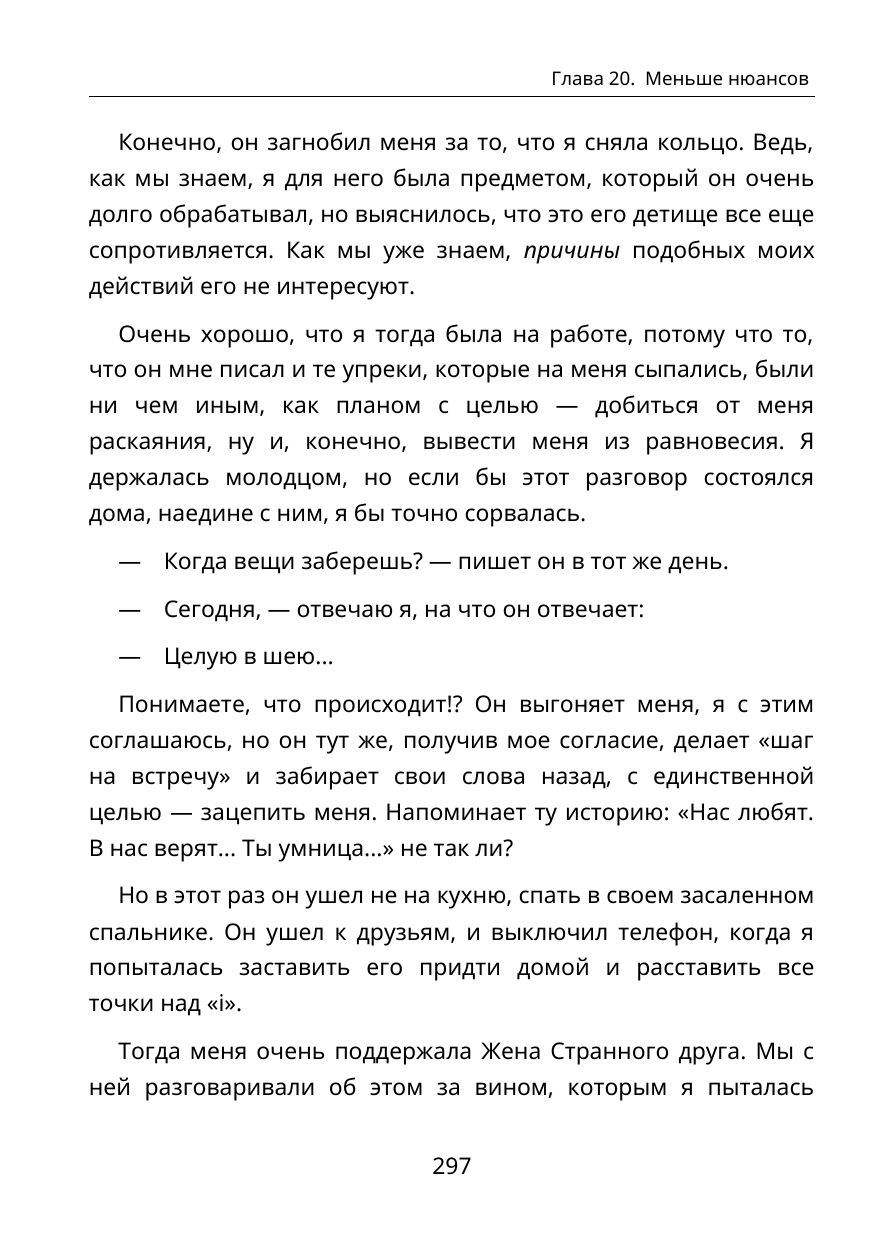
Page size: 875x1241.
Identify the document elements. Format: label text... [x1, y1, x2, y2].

text Тогда меня очень поддержала Жена Странного друга. Мы с ней разговаривали об этом за вином, которым я пыталась [88, 1035, 815, 1102]
text Но в этот раз он ушел не на кухню, спать в своем засаленном спальнике. Он ушел к друзьям, и выключил телефон, когда я попыталась заставить его придти домой и расставить все точки над «i». [88, 879, 815, 1018]
list Когда вещи заберешь? — пишет он в тот же день. [88, 545, 815, 576]
text Понимаете, что происходит!? Он выгоняет меня, я с этим соглашаюсь, но он тут же, получив мое согласие, делает «шаг на встречу» и забирает свои слова назад, с единственной целью — зацепить меня. Напоминает ту историю: «Нас любят. В нас верят... Ты умница...» не так ли? [88, 688, 815, 863]
text Очень хорошо, что я тогда была на работе, потому что то, что он мне писал и те упреки, которые на меня сыпались, были ни чем иным, как планом с целью — добиться от меня раскаяния, ну и, конечно, вывести меня из равновесия. Я держалась молодцом, но если бы этот разговор состоялся дома, наедине с ним, я бы точно сорвалась. [88, 317, 815, 528]
list Сегодня, — отвечаю я, на что он отвечает: [88, 593, 815, 624]
text Конечно, он загнобил меня за то, что я сняла кольцо. Ведь, как мы знаем, я для него была предметом, который он очень долго обрабатывал, но выяснилось, что это его детище все еще сопротивляется. Как мы уже знаем, причины подобных моих действий его не интересуют. [88, 126, 815, 301]
list Целую в шею... [88, 640, 815, 672]
